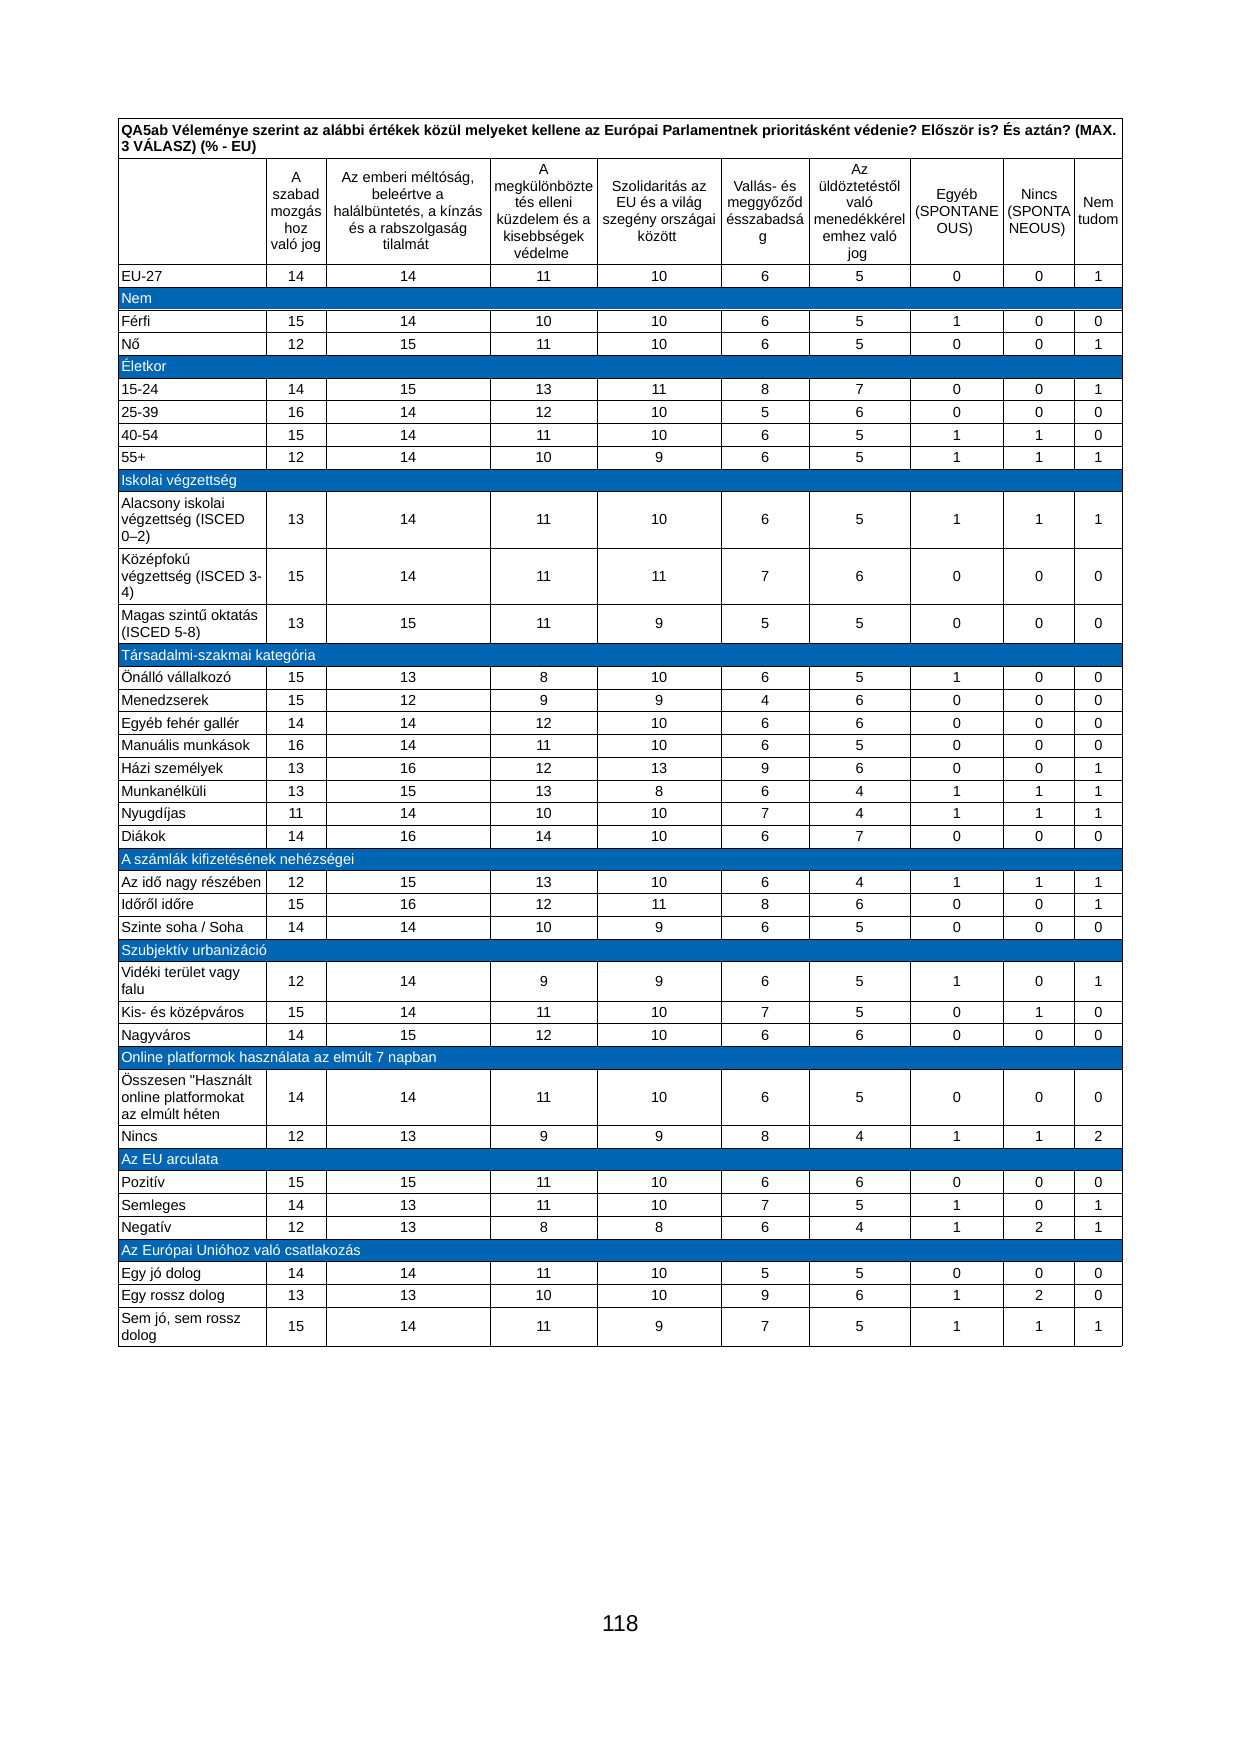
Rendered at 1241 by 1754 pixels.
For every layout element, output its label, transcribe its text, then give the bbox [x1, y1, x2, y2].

table_cell 6 [722, 1024, 809, 1046]
table_cell 6 [722, 1171, 809, 1193]
table_cell 0 [1075, 1070, 1122, 1125]
table_cell 6 [722, 1217, 809, 1238]
table_cell 12 [267, 962, 326, 1001]
table_cell Egy jó dolog [119, 1262, 266, 1284]
table_cell 12 [267, 333, 326, 355]
table_cell 11 [491, 1308, 597, 1346]
table_cell 6 [722, 447, 809, 468]
table_cell 15 [327, 379, 490, 400]
table_cell 15 [267, 894, 326, 916]
table_cell 0 [1004, 1262, 1074, 1284]
table_cell Nincs (SPONTANEOUS) [1004, 159, 1074, 264]
table_cell 6 [810, 1024, 910, 1046]
table_cell Férfi [119, 311, 266, 332]
table_cell 55+ [119, 447, 266, 468]
table_cell 11 [491, 1262, 597, 1284]
table_cell 9 [598, 447, 721, 468]
table_cell 9 [598, 690, 721, 711]
table_cell 13 [267, 758, 326, 779]
table_cell 14 [327, 549, 490, 604]
table_cell 10 [598, 1262, 721, 1284]
table_cell Egyéb fehér gallér [119, 712, 266, 734]
table_cell 11 [598, 549, 721, 604]
table_cell 11 [491, 1194, 597, 1216]
table_cell 6 [722, 311, 809, 332]
table_cell 10 [598, 1070, 721, 1125]
table_cell 7 [722, 549, 809, 604]
table_cell Manuális munkások [119, 735, 266, 757]
table_cell 6 [722, 492, 809, 547]
table_header QA5ab Véleménye szerint az alábbi értékek közül melyeket kellene az Európai Parlamentnek prioritásként védenie? Először is? És aztán? (MAX. 3 VÁLASZ) (% - EU) [119, 119, 1122, 158]
table_cell 9 [491, 1126, 597, 1148]
table_cell Egyéb (SPONTANEOUS) [911, 159, 1003, 264]
table_cell 7 [722, 1194, 809, 1216]
table_cell 11 [491, 1070, 597, 1125]
table_cell 10 [598, 667, 721, 689]
table_cell 15-24 [119, 379, 266, 400]
table_cell 0 [911, 605, 1003, 643]
table_cell 1 [1075, 871, 1122, 893]
table_cell 6 [810, 401, 910, 423]
table_cell Az üldöztetéstől való menedékkérelemhez való jog [810, 159, 910, 264]
table_cell 13 [327, 1194, 490, 1216]
table_cell 1 [911, 803, 1003, 825]
table_cell 1 [1004, 871, 1074, 893]
table_cell 15 [267, 311, 326, 332]
table_cell 6 [810, 758, 910, 779]
table_cell 5 [722, 401, 809, 423]
table_cell 11 [491, 549, 597, 604]
table_cell 10 [598, 1002, 721, 1023]
table_cell 0 [911, 379, 1003, 400]
table_cell 16 [327, 758, 490, 779]
table_cell 10 [598, 1194, 721, 1216]
table_cell 10 [598, 735, 721, 757]
table_cell 5 [810, 447, 910, 468]
table_cell Társadalmi-szakmai kategória [119, 644, 1122, 666]
table_cell 15 [327, 1024, 490, 1046]
table_cell 25-39 [119, 401, 266, 423]
table_cell 10 [598, 401, 721, 423]
table_cell 5 [810, 265, 910, 287]
table_cell 11 [491, 265, 597, 287]
table_cell 1 [1075, 962, 1122, 1001]
table_cell Házi személyek [119, 758, 266, 779]
table_cell 1 [1004, 492, 1074, 547]
table_cell 0 [1004, 894, 1074, 916]
table_cell 6 [722, 1070, 809, 1125]
table_cell 0 [911, 712, 1003, 734]
table_cell EU-27 [119, 265, 266, 287]
table_cell 40-54 [119, 424, 266, 446]
table_cell 0 [1075, 917, 1122, 938]
table_cell 0 [1075, 667, 1122, 689]
table_cell 0 [911, 1002, 1003, 1023]
table_cell 0 [1075, 1024, 1122, 1046]
table_cell 0 [1004, 917, 1074, 938]
table_cell 0 [1075, 424, 1122, 446]
table_cell 6 [722, 424, 809, 446]
table_cell 0 [1004, 379, 1074, 400]
table_cell 0 [1004, 311, 1074, 332]
table_cell Online platformok használata az elmúlt 7 napban [119, 1047, 1122, 1069]
table_cell 0 [1004, 1070, 1074, 1125]
table_cell 6 [722, 826, 809, 848]
table_cell 0 [911, 549, 1003, 604]
table_cell 0 [1075, 735, 1122, 757]
table_cell 15 [327, 1171, 490, 1193]
table_cell 7 [722, 803, 809, 825]
table_cell 0 [1075, 401, 1122, 423]
table_cell 1 [1075, 1217, 1122, 1238]
table_cell 1 [1004, 424, 1074, 446]
table_cell 0 [911, 1070, 1003, 1125]
table_cell 9 [722, 758, 809, 779]
table_cell 5 [722, 1262, 809, 1284]
table_cell 1 [911, 424, 1003, 446]
table_cell Diákok [119, 826, 266, 848]
table_cell 10 [491, 803, 597, 825]
table_cell 13 [598, 758, 721, 779]
table_cell 5 [810, 311, 910, 332]
table_cell 15 [267, 667, 326, 689]
table_cell 0 [1004, 690, 1074, 711]
table_cell Nagyváros [119, 1024, 266, 1046]
table_cell 14 [327, 1262, 490, 1284]
table_cell 10 [598, 1285, 721, 1307]
table_cell 1 [1075, 894, 1122, 916]
table_cell 0 [1004, 962, 1074, 1001]
table_cell 8 [722, 379, 809, 400]
table_cell 15 [267, 1171, 326, 1193]
table_cell 10 [598, 1171, 721, 1193]
table_cell 0 [911, 758, 1003, 779]
table_cell Az idő nagy részében [119, 871, 266, 893]
table_cell 14 [267, 712, 326, 734]
table_cell 0 [911, 1262, 1003, 1284]
table_cell 16 [267, 401, 326, 423]
table_cell 5 [810, 492, 910, 547]
table_cell A szabad mozgáshoz való jog [267, 159, 326, 264]
table_cell 14 [267, 826, 326, 848]
table_cell 0 [1004, 1024, 1074, 1046]
table_cell A megkülönböztetés elleni küzdelem és a kisebbségek védelme [491, 159, 597, 264]
table_cell 6 [810, 1171, 910, 1193]
table_cell 0 [1075, 1262, 1122, 1284]
table_cell Összesen "Használt online platformokat az elmúlt héten [119, 1070, 266, 1125]
table_cell Pozitív [119, 1171, 266, 1193]
table_cell Nő [119, 333, 266, 355]
table_cell 0 [1004, 549, 1074, 604]
table_cell 6 [810, 712, 910, 734]
table_cell 6 [722, 735, 809, 757]
table_cell 2 [1004, 1217, 1074, 1238]
table_cell 1 [1075, 379, 1122, 400]
table_cell Életkor [119, 356, 1122, 378]
table_cell 1 [1004, 1126, 1074, 1148]
table_cell 1 [1004, 447, 1074, 468]
table_cell 8 [491, 667, 597, 689]
table_cell 1 [911, 667, 1003, 689]
table_cell 10 [598, 712, 721, 734]
table_cell 14 [327, 311, 490, 332]
table_cell 6 [722, 333, 809, 355]
table_cell 0 [1075, 549, 1122, 604]
table_cell 10 [598, 311, 721, 332]
table_cell 0 [911, 1024, 1003, 1046]
table_cell 14 [267, 917, 326, 938]
table_cell 4 [722, 690, 809, 711]
table_cell 1 [1004, 781, 1074, 802]
table_cell 1 [911, 962, 1003, 1001]
table_cell 12 [491, 894, 597, 916]
table_cell Alacsony iskolai végzettség (ISCED 0–2) [119, 492, 266, 547]
table_cell 12 [491, 1024, 597, 1046]
table_cell 12 [267, 447, 326, 468]
table_cell 11 [491, 333, 597, 355]
table_cell 7 [722, 1002, 809, 1023]
table_cell 7 [722, 1308, 809, 1346]
table_cell Vallás- és meggyőződésszabadság [722, 159, 809, 264]
table_cell Az Európai Unióhoz való csatlakozás [119, 1240, 1122, 1261]
table_cell 1 [911, 1194, 1003, 1216]
table_cell Vidéki terület vagy falu [119, 962, 266, 1001]
table_cell 13 [491, 871, 597, 893]
table_cell 8 [722, 894, 809, 916]
table_cell Középfokú végzettség (ISCED 3-4) [119, 549, 266, 604]
table_cell 14 [327, 401, 490, 423]
table_cell 14 [327, 712, 490, 734]
table_cell 9 [598, 605, 721, 643]
table_cell 0 [911, 735, 1003, 757]
table_cell 1 [1075, 781, 1122, 802]
table_cell 10 [598, 265, 721, 287]
table_cell 8 [598, 781, 721, 802]
table_cell 16 [327, 826, 490, 848]
table_cell 6 [810, 690, 910, 711]
table_cell 8 [491, 1217, 597, 1238]
table_cell 0 [911, 917, 1003, 938]
table_cell 5 [810, 424, 910, 446]
table_cell 5 [810, 1308, 910, 1346]
table_cell 1 [1075, 265, 1122, 287]
table_cell 11 [491, 735, 597, 757]
table_cell Nem [119, 288, 1122, 309]
table_cell 0 [1004, 605, 1074, 643]
table_cell 1 [1075, 758, 1122, 779]
table_cell 5 [810, 917, 910, 938]
table_cell 9 [722, 1285, 809, 1307]
table_cell 13 [267, 492, 326, 547]
table_cell 9 [598, 917, 721, 938]
table_cell 14 [327, 1070, 490, 1125]
table_cell 10 [598, 871, 721, 893]
table_cell 10 [598, 803, 721, 825]
table_cell Nem tudom [1075, 159, 1122, 264]
table_cell 12 [327, 690, 490, 711]
table_cell Az emberi méltóság, beleértve a halálbüntetés, a kínzás és a rabszolgaság tilalmát [327, 159, 490, 264]
table_cell 16 [327, 894, 490, 916]
table_cell 5 [810, 1194, 910, 1216]
table_cell 15 [327, 605, 490, 643]
table_cell 15 [267, 1002, 326, 1023]
table_cell 0 [1004, 826, 1074, 848]
table_cell 13 [327, 1126, 490, 1148]
table_cell 1 [911, 871, 1003, 893]
table_cell 1 [1004, 803, 1074, 825]
table_cell 0 [1004, 333, 1074, 355]
table_cell 13 [327, 667, 490, 689]
table_cell 10 [598, 333, 721, 355]
table_cell 14 [327, 1308, 490, 1346]
table_cell 11 [491, 605, 597, 643]
table_cell 11 [491, 1171, 597, 1193]
table_cell 6 [810, 549, 910, 604]
table_cell 6 [722, 781, 809, 802]
table_cell 13 [267, 1285, 326, 1307]
table_cell 14 [267, 1070, 326, 1125]
table_cell 9 [598, 1308, 721, 1346]
table_cell 14 [327, 424, 490, 446]
table_cell Iskolai végzettség [119, 470, 1122, 491]
table_cell 14 [491, 826, 597, 848]
table_cell 2 [1075, 1126, 1122, 1148]
table_cell Munkanélküli [119, 781, 266, 802]
table_cell 0 [911, 826, 1003, 848]
table_cell 14 [327, 962, 490, 1001]
table_cell Az EU arculata [119, 1149, 1122, 1170]
table_cell Sem jó, sem rossz dolog [119, 1308, 266, 1346]
table_cell 1 [911, 492, 1003, 547]
table_cell 5 [810, 333, 910, 355]
table_cell 11 [491, 1002, 597, 1023]
table_cell 1 [1075, 333, 1122, 355]
table_cell 0 [1004, 1194, 1074, 1216]
table_cell 10 [598, 826, 721, 848]
table_cell 14 [327, 447, 490, 468]
table_cell 4 [810, 803, 910, 825]
table_cell 1 [1075, 492, 1122, 547]
table_cell Szubjektív urbanizáció [119, 940, 1122, 961]
table_cell Negatív [119, 1217, 266, 1238]
table_cell 5 [722, 605, 809, 643]
table_cell 6 [810, 894, 910, 916]
table_cell 12 [491, 712, 597, 734]
table_cell 5 [810, 667, 910, 689]
table_cell Időről időre [119, 894, 266, 916]
table_cell 8 [598, 1217, 721, 1238]
table_cell Kis- és középváros [119, 1002, 266, 1023]
table_cell 0 [911, 401, 1003, 423]
table_cell 15 [327, 333, 490, 355]
table_cell 11 [267, 803, 326, 825]
table_cell A számlák kifizetésének nehézségei [119, 849, 1122, 870]
table_cell 5 [810, 962, 910, 1001]
table_cell 13 [491, 379, 597, 400]
table_cell 12 [267, 871, 326, 893]
table_cell 1 [911, 447, 1003, 468]
table_cell 14 [327, 265, 490, 287]
table_cell Önálló vállalkozó [119, 667, 266, 689]
table_cell 15 [267, 1308, 326, 1346]
table_cell 15 [267, 549, 326, 604]
table_cell 5 [810, 735, 910, 757]
table_cell 13 [267, 781, 326, 802]
table_cell 13 [491, 781, 597, 802]
table_cell 15 [327, 781, 490, 802]
table_cell 4 [810, 871, 910, 893]
table_cell 0 [1004, 758, 1074, 779]
table_cell 6 [722, 917, 809, 938]
table_cell 12 [491, 401, 597, 423]
table_cell 0 [1075, 1002, 1122, 1023]
table_cell 1 [1004, 1308, 1074, 1346]
table_cell 1 [1004, 1002, 1074, 1023]
table_cell Nyugdíjas [119, 803, 266, 825]
table_cell 5 [810, 1002, 910, 1023]
table_cell 1 [1075, 1194, 1122, 1216]
table_cell Egy rossz dolog [119, 1285, 266, 1307]
table_cell 13 [327, 1217, 490, 1238]
table_cell 1 [911, 1217, 1003, 1238]
table_cell 6 [722, 667, 809, 689]
table_cell 0 [1004, 1171, 1074, 1193]
table_cell 0 [1004, 712, 1074, 734]
table_cell 0 [1004, 265, 1074, 287]
table_cell 0 [1075, 605, 1122, 643]
table_cell 4 [810, 781, 910, 802]
table_cell 14 [267, 1262, 326, 1284]
table_cell 10 [491, 917, 597, 938]
table_cell 0 [1075, 311, 1122, 332]
table_cell 10 [598, 1024, 721, 1046]
table_cell 7 [810, 826, 910, 848]
table_cell 0 [1075, 690, 1122, 711]
table_cell 0 [911, 1171, 1003, 1193]
table_cell 8 [722, 1126, 809, 1148]
table_cell 10 [491, 1285, 597, 1307]
table_cell 9 [598, 1126, 721, 1148]
table_cell 2 [1004, 1285, 1074, 1307]
table_cell 14 [327, 803, 490, 825]
table_cell 11 [491, 424, 597, 446]
table_cell 0 [911, 690, 1003, 711]
table_cell 12 [491, 758, 597, 779]
table_cell 0 [1075, 826, 1122, 848]
table_cell 5 [810, 605, 910, 643]
table_cell 9 [491, 962, 597, 1001]
table_cell 1 [911, 1285, 1003, 1307]
table_cell 12 [267, 1217, 326, 1238]
table_cell 0 [1075, 1285, 1122, 1307]
table_cell 6 [810, 1285, 910, 1307]
table_cell 0 [1075, 712, 1122, 734]
table_cell 14 [267, 379, 326, 400]
table_cell 9 [491, 690, 597, 711]
table_cell 14 [267, 265, 326, 287]
table_cell 0 [1004, 735, 1074, 757]
table_cell Menedzserek [119, 690, 266, 711]
table_cell 1 [911, 781, 1003, 802]
table_cell 0 [1004, 401, 1074, 423]
table_cell 15 [267, 690, 326, 711]
table_cell 1 [911, 311, 1003, 332]
table_cell Szolidaritás az EU és a világ szegény országai között [598, 159, 721, 264]
table_cell 11 [491, 492, 597, 547]
table_cell 14 [327, 492, 490, 547]
table_cell 6 [722, 712, 809, 734]
table_cell 1 [1075, 803, 1122, 825]
table_cell 13 [327, 1285, 490, 1307]
table_cell 14 [267, 1024, 326, 1046]
table_cell 10 [598, 492, 721, 547]
table_cell 1 [1075, 1308, 1122, 1346]
table_cell 15 [267, 424, 326, 446]
table_cell 0 [1004, 667, 1074, 689]
table_cell 15 [327, 871, 490, 893]
table_cell [119, 159, 266, 264]
table_cell 0 [1075, 1171, 1122, 1193]
table_cell 4 [810, 1217, 910, 1238]
table_cell 11 [598, 894, 721, 916]
table_cell 11 [598, 379, 721, 400]
table_cell 14 [327, 735, 490, 757]
table_cell 0 [911, 333, 1003, 355]
table_cell 5 [810, 1262, 910, 1284]
table_cell 10 [491, 311, 597, 332]
table_cell Magas szintű oktatás (ISCED 5-8) [119, 605, 266, 643]
table_cell 10 [491, 447, 597, 468]
table_cell 4 [810, 1126, 910, 1148]
table_cell 14 [327, 917, 490, 938]
table_cell 10 [598, 424, 721, 446]
table_cell 13 [267, 605, 326, 643]
table_cell 12 [267, 1126, 326, 1148]
table_cell 5 [810, 1070, 910, 1125]
table_cell 1 [911, 1308, 1003, 1346]
table_cell 6 [722, 265, 809, 287]
table_cell 7 [810, 379, 910, 400]
table_cell 0 [911, 265, 1003, 287]
table_cell 0 [911, 894, 1003, 916]
table_cell Szinte soha / Soha [119, 917, 266, 938]
table_cell 1 [911, 1126, 1003, 1148]
table_cell Semleges [119, 1194, 266, 1216]
table_cell 6 [722, 871, 809, 893]
table_cell Nincs [119, 1126, 266, 1148]
table_cell 14 [267, 1194, 326, 1216]
table_cell 1 [1075, 447, 1122, 468]
table_cell 9 [598, 962, 721, 1001]
table_cell 6 [722, 962, 809, 1001]
table_cell 14 [327, 1002, 490, 1023]
table_cell 16 [267, 735, 326, 757]
